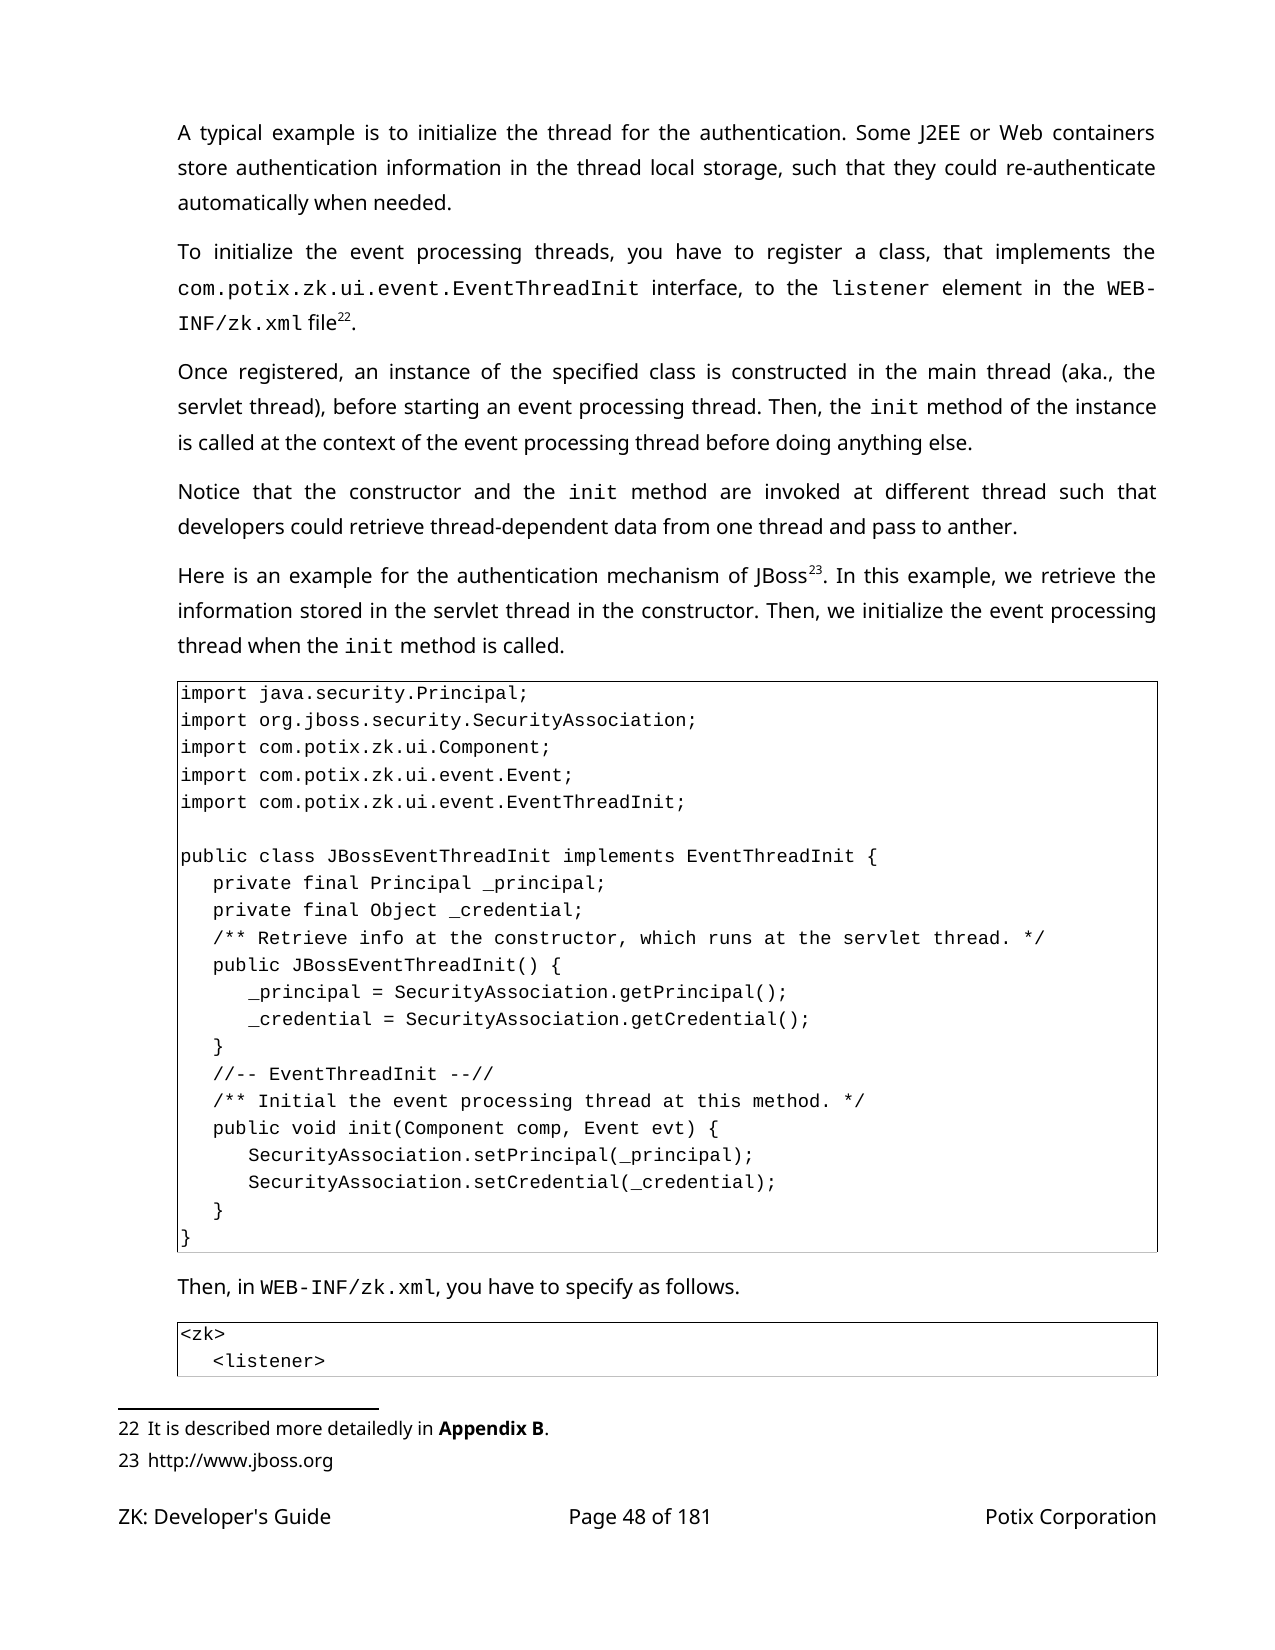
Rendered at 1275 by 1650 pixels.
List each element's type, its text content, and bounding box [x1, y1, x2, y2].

text private final Principal _principal; [178, 871, 1157, 895]
text import java.security.Principal; [178, 682, 1157, 705]
text import org.jboss.security.SecurityAssociation; [178, 708, 1157, 732]
text } [178, 1034, 1157, 1058]
text Then, in WEB-INF/zk.xml, you have to specify as follows. [177, 1272, 1157, 1301]
text SecurityAssociation.setCredential(_credential); [178, 1170, 1157, 1194]
text Here is an example for the authentication mechanism of JBoss. In this example, we retrieve the information stored in the servlet thread in the constructor. Then, we initialize the event processing thread when the init method is called. [177, 561, 1157, 660]
text import com.potix.zk.ui.Component; [178, 735, 1157, 759]
text Once registered, an instance of the specified class is constructed in the main thread (aka., the servlet thread), before starting an event processing thread. Then, the init method of the instance is called at the context of the event processing thread before doing anything else. [177, 357, 1157, 456]
text Notice that the constructor and the init method are invoked at different thread such that developers could retrieve thread-dependent data from one thread and pass to anther. [177, 477, 1157, 541]
text import com.potix.zk.ui.event.Event; [178, 762, 1157, 787]
text It is described more detailedly in Appendix B. [118, 1416, 1157, 1441]
text http://www.jboss.org [118, 1447, 1157, 1473]
text _principal = SecurityAssociation.getPrincipal(); [178, 980, 1157, 1004]
text A typical example is to initialize the thread for the authentication. Some J2EE or Web containers store authentication information in the thread local storage, such that they could re-authenticate automatically when needed. [177, 118, 1157, 217]
text /** Initial the event processing thread at this method. */ [178, 1089, 1157, 1113]
text public void init(Component comp, Event evt) { [178, 1116, 1157, 1140]
text import com.potix.zk.ui.event.EventThreadInit; [178, 789, 1157, 814]
text public JBossEventThreadInit() { [178, 953, 1157, 977]
text <zk> [178, 1323, 1157, 1346]
text private final Object _credential; [178, 898, 1157, 923]
text SecurityAssociation.setPrincipal(_principal); [178, 1143, 1157, 1167]
text public class JBossEventThreadInit implements EventThreadInit { [178, 844, 1157, 868]
text _credential = SecurityAssociation.getCredential(); [178, 1007, 1157, 1031]
text To initialize the event processing threads, you have to register a class, that implements the com.potix.zk.ui.event.EventThreadInit interface, to the listener element in the WEB-INF/zk.xml file. [177, 237, 1157, 337]
text //-- EventThreadInit --// [178, 1061, 1157, 1086]
text } [178, 1224, 1157, 1252]
text <listener> [178, 1349, 1157, 1376]
text /** Retrieve info at the constructor, which runs at the servlet thread. */ [178, 926, 1157, 950]
text } [178, 1197, 1157, 1222]
